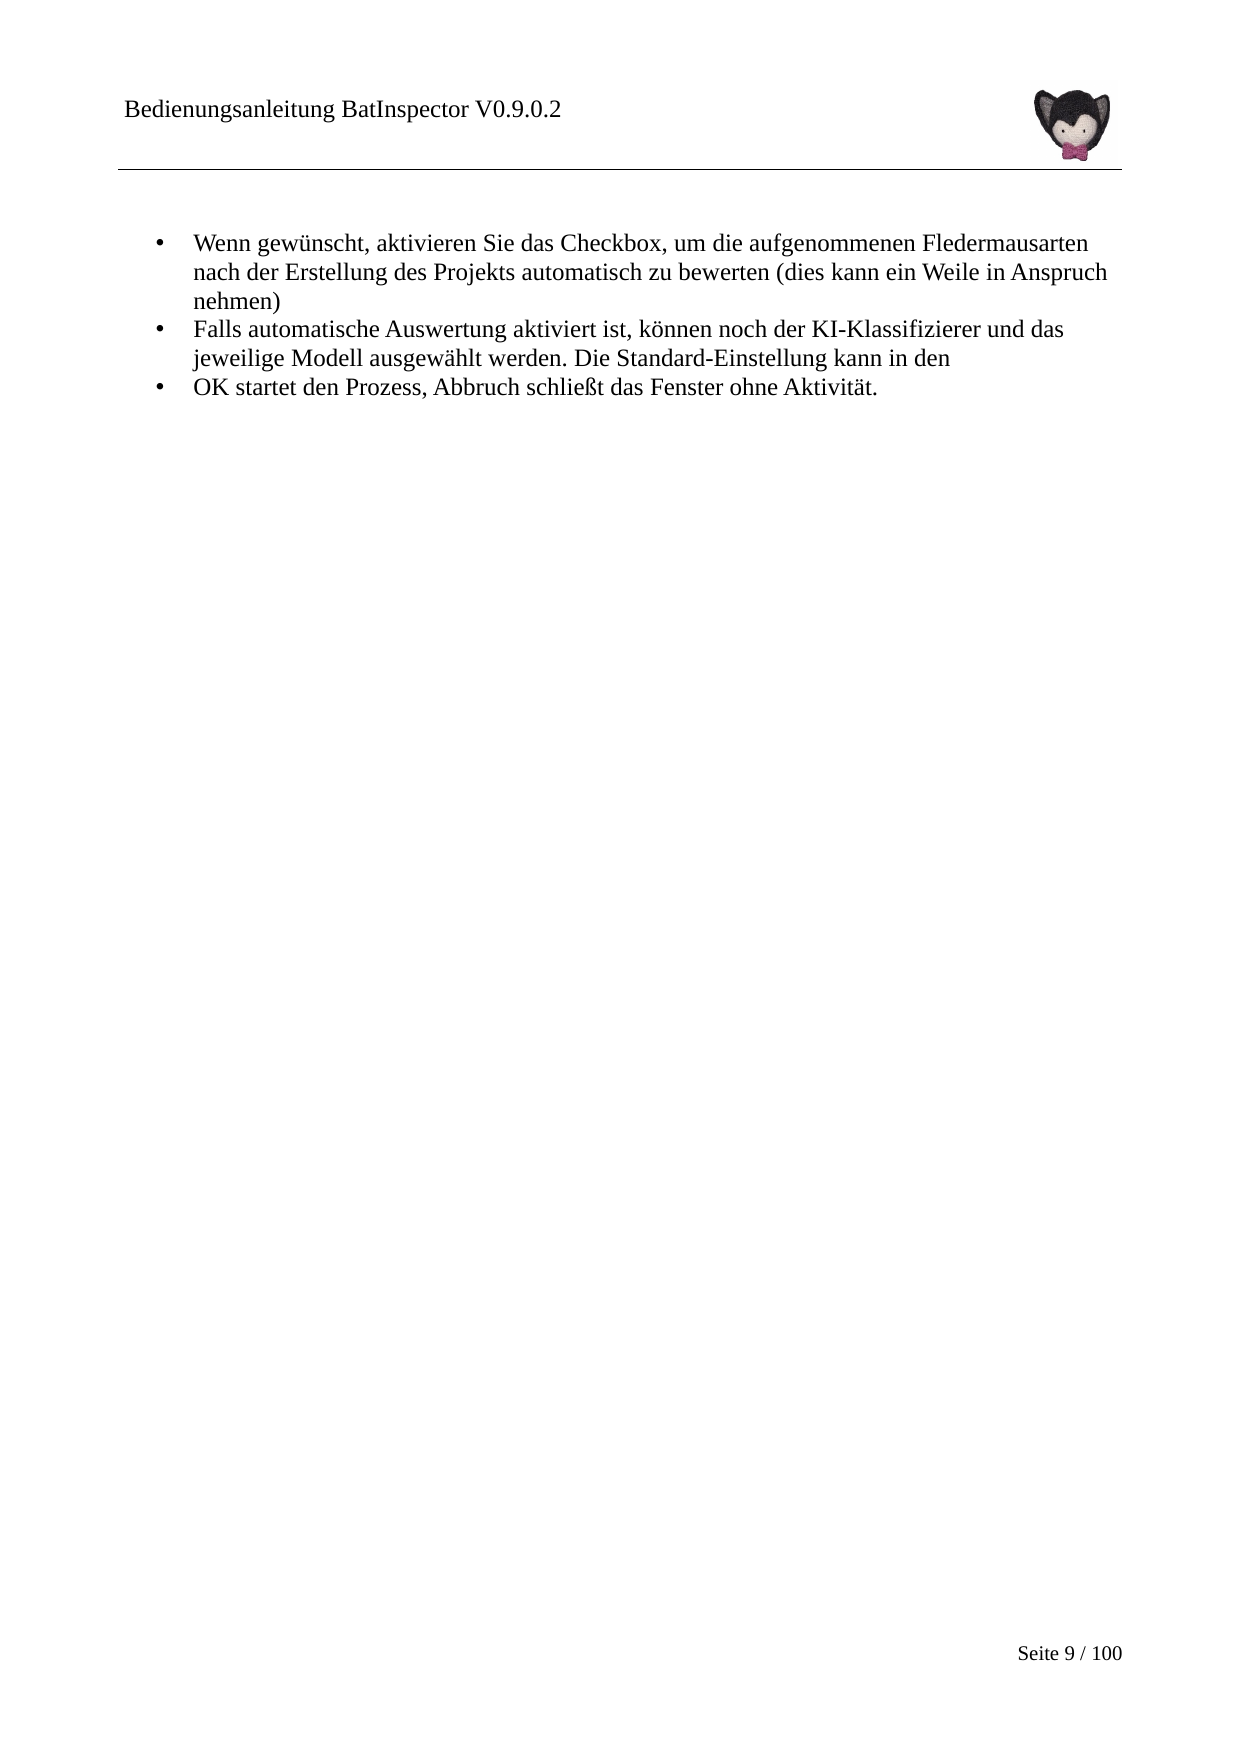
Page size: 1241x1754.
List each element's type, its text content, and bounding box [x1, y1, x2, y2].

list OK startet den Prozess, Abbruch schließt das Fenster ohne Aktivität. [156, 372, 1122, 401]
picture [1030, 80, 1119, 169]
list Wenn gewünscht, aktivieren Sie das Checkbox, um die aufgenommenen Fledermausarten nach der Erstellung des Projekts automatisch zu bewerten (dies kann ein Weile in Anspruch nehmen) [156, 228, 1122, 314]
list Falls automatische Auswertung aktiviert ist, können noch der KI-Klassifizierer und das jeweilige Modell ausgewählt werden. Die Standard-Einstellung kann in den [156, 314, 1122, 372]
